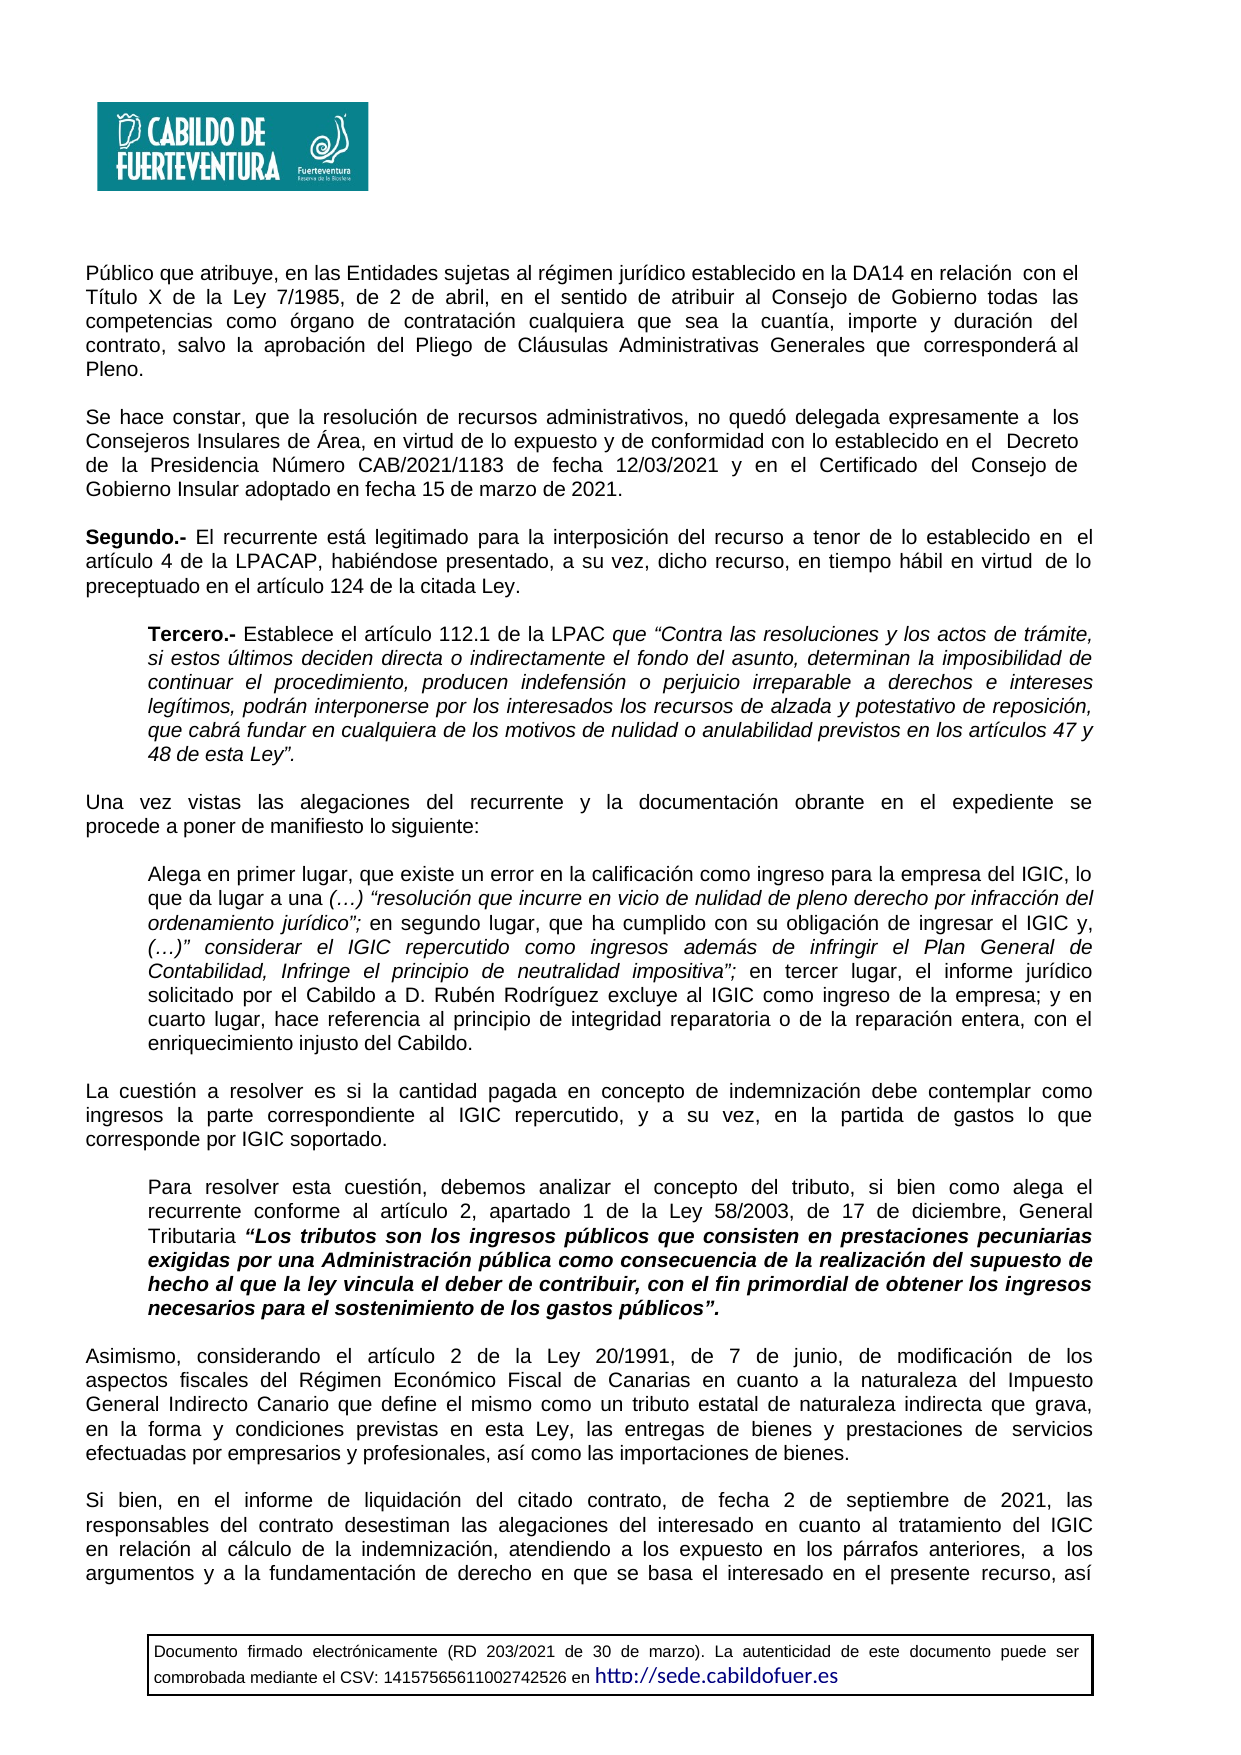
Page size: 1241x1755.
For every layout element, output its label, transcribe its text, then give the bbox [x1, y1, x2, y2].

text Alega en primer lugar, que existe un error en la calificación como ingreso para la empresa del IGIC, lo que da lugar a una (…) “resolución que incurre en vicio de nulidad de pleno derecho por infracción del ordenamiento jurídico”; en segundo lugar, que ha cumplido con su obligación de ingresar el IGIC y, (…)” considerar el IGIC repercutido como ingresos además de infringir el Plan General de Contabilidad, Infringe el principio de neutralidad impositiva”; en tercer lugar, el informe jurídico solicitado por el Cabildo a D. Rubén Rodríguez excluye al IGIC como ingreso de la empresa; y en cuarto lugar, hace referencia al principio de integridad reparatoria o de la reparación entera, con el enriquecimiento injusto del Cabildo. [148, 862, 1093, 1055]
text Segundo.- El recurrente está legitimado para la interposición del recurso a tenor de lo establecido en el artículo 4 de la LPACAP, habiéndose presentado, a su vez, dicho recurso, en tiempo hábil en virtud de lo preceptuado en el artículo 124 de la citada Ley. [85, 525, 1093, 597]
text Si bien, en el informe de liquidación del citado contrato, de fecha 2 de septiembre de 2021, las responsables del contrato desestiman las alegaciones del interesado en cuanto al tratamiento del IGIC en relación al cálculo de la indemnización, atendiendo a los expuesto en los párrafos anteriores, a los argumentos y a la fundamentación de derecho en que se basa el interesado en el presente recurso, así [85, 1488, 1093, 1585]
text Asimismo, considerando el artículo 2 de la Ley 20/1991, de 7 de junio, de modificación de los aspectos fiscales del Régimen Económico Fiscal de Canarias en cuanto a la naturaleza del Impuesto General Indirecto Canario que define el mismo como un tributo estatal de naturaleza indirecta que grava, en la forma y condiciones previstas en esta Ley, las entregas de bienes y prestaciones de servicios efectuadas por empresarios y profesionales, así como las importaciones de bienes. [85, 1344, 1093, 1464]
text La cuestión a resolver es si la cantidad pagada en concepto de indemnización debe contemplar como ingresos la parte correspondiente al IGIC repercutido, y a su vez, en la partida de gastos lo que corresponde por IGIC soportado. [85, 1079, 1093, 1151]
text Una vez vistas las alegaciones del recurrente y la documentación obrante en el expediente se procede a poner de manifiesto lo siguiente: [85, 790, 1093, 838]
text Se hace constar, que la resolución de recursos administrativos, no quedó delegada expresamente a los Consejeros Insulares de Área, en virtud de lo expuesto y de conformidad con lo establecido en el Decreto de la Presidencia Número CAB/2021/1183 de fecha 12/03/2021 y en el Certificado del Consejo de Gobierno Insular adoptado en fecha 15 de marzo de 2021. [85, 405, 1079, 501]
text Público que atribuye, en las Entidades sujetas al régimen jurídico establecido en la DA14 en relación con el Título X de la Ley 7/1985, de 2 de abril, en el sentido de atribuir al Consejo de Gobierno todas las competencias como órgano de contratación cualquiera que sea la cuantía, importe y duración del contrato, salvo la aprobación del Pliego de Cláusulas Administrativas Generales que corresponderá al Pleno. [85, 260, 1079, 381]
text Para resolver esta cuestión, debemos analizar el concepto del tributo, si bien como alega el recurrente conforme al artículo 2, apartado 1 de la Ley 58/2003, de 17 de diciembre, General Tributaria “Los tributos son los ingresos públicos que consisten en prestaciones pecuniarias exigidas por una Administración pública como consecuencia de la realización del supuesto de hecho al que la ley vincula el deber de contribuir, con el fin primordial de obtener los ingresos necesarios para el sostenimiento de los gastos públicos”. [148, 1175, 1093, 1320]
text Tercero.- Establece el artículo 112.1 de la LPAC que “Contra las resoluciones y los actos de trámite, si estos últimos deciden directa o indirectamente el fondo del asunto, determinan la imposibilidad de continuar el procedimiento, producen indefensión o perjuicio irreparable a derechos e intereses legítimos, podrán interponerse por los interesados los recursos de alzada y potestativo de reposición, que cabrá fundar en cualquiera de los motivos de nulidad o anulabilidad previstos en los artículos 47 y 48 de esta Ley”. [148, 621, 1093, 766]
